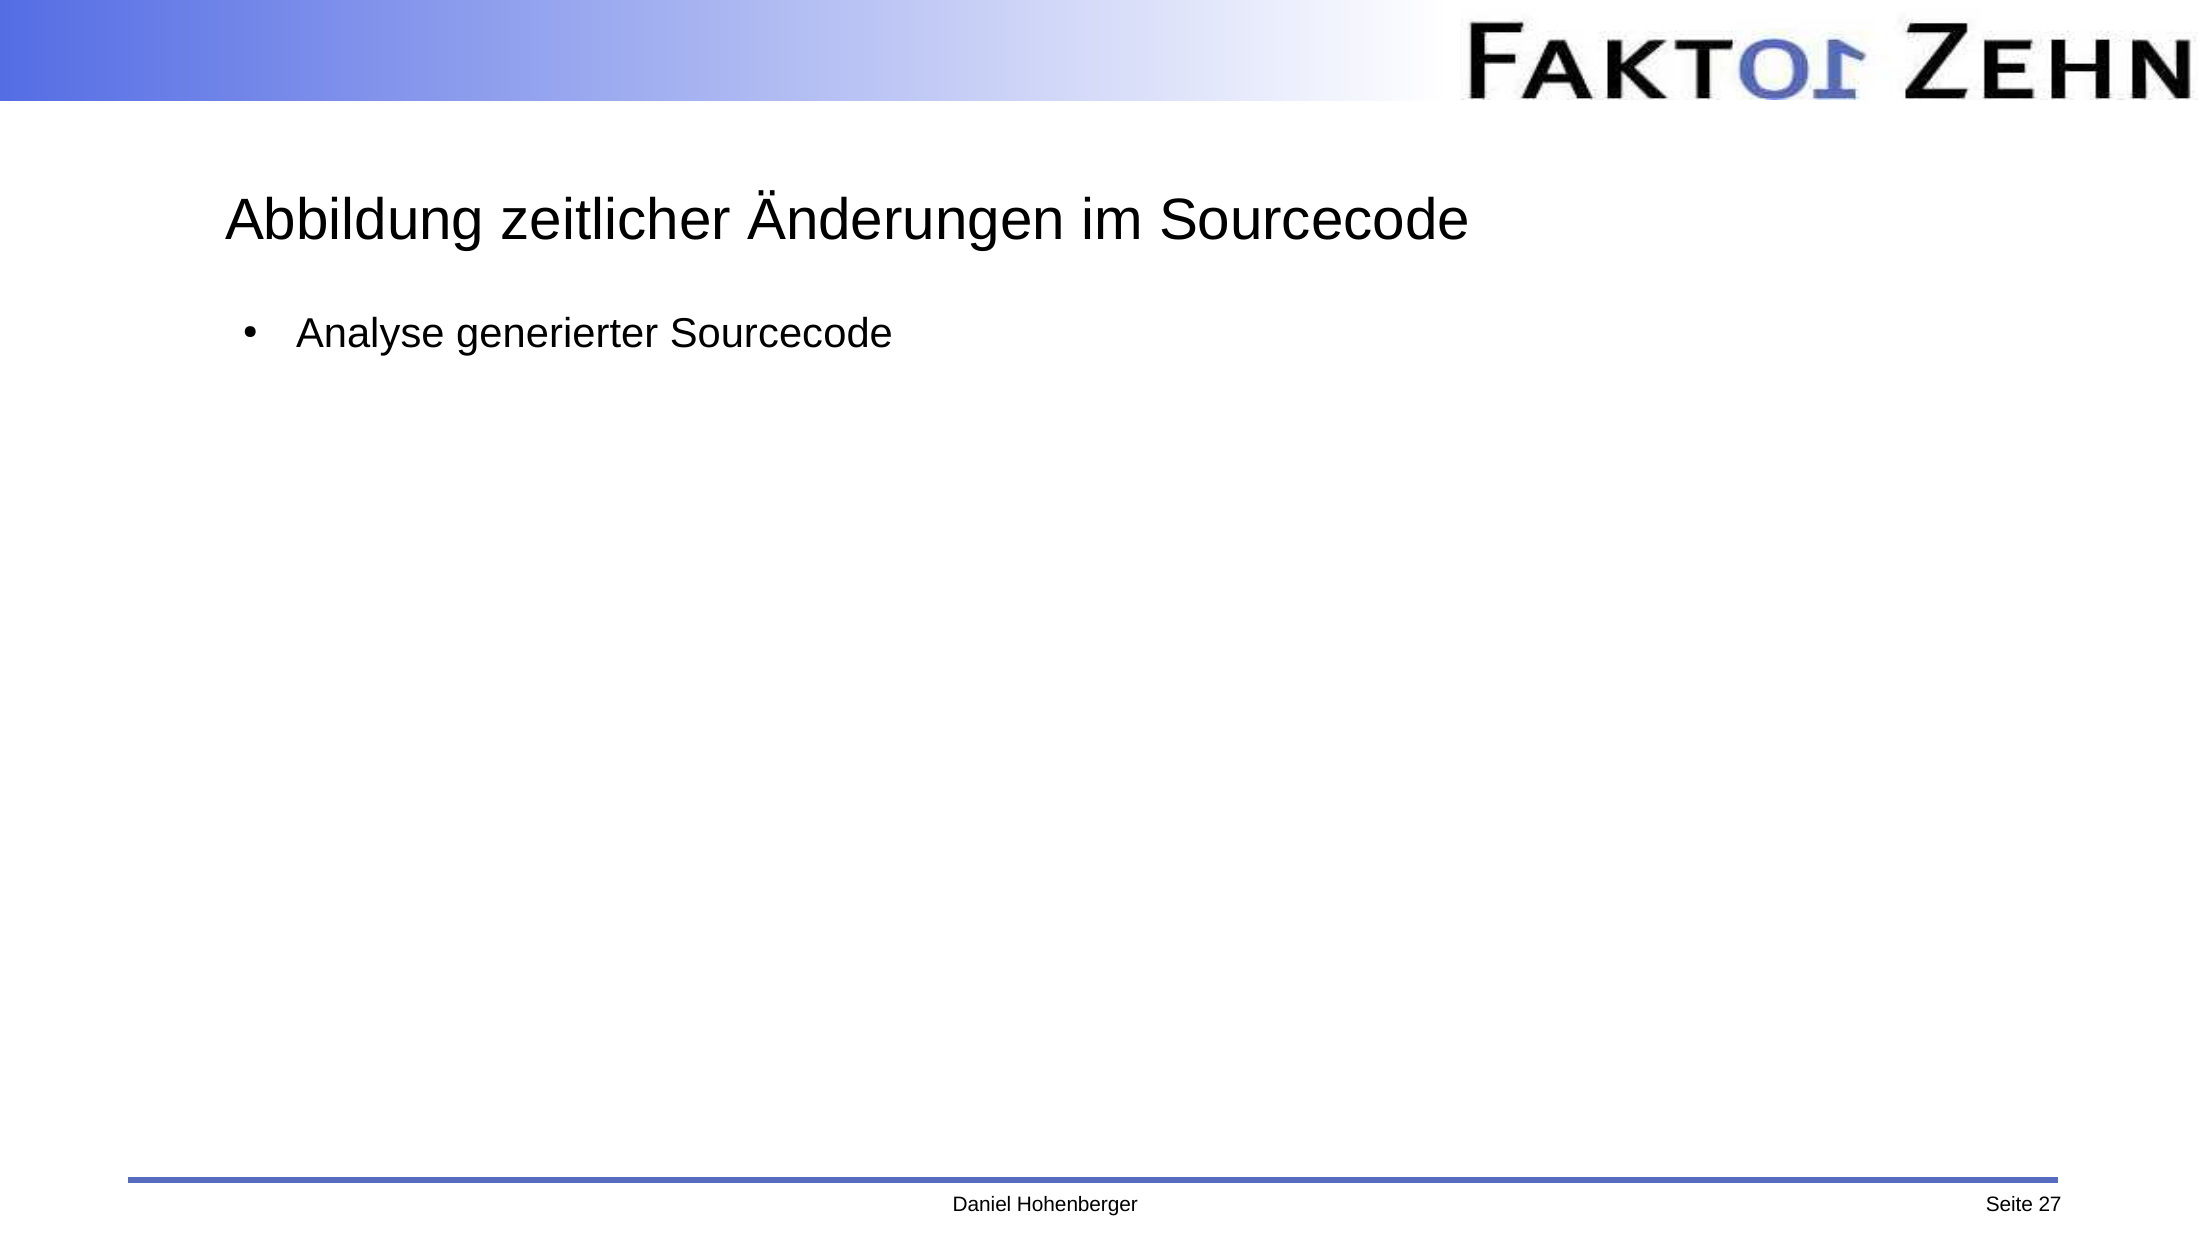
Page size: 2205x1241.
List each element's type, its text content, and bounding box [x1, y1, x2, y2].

list Analyse generierter Sourcecode [225, 310, 1981, 1078]
picture [1460, 7, 2202, 100]
title Abbildung zeitlicher Änderungen im Sourcecode [225, 142, 1981, 296]
